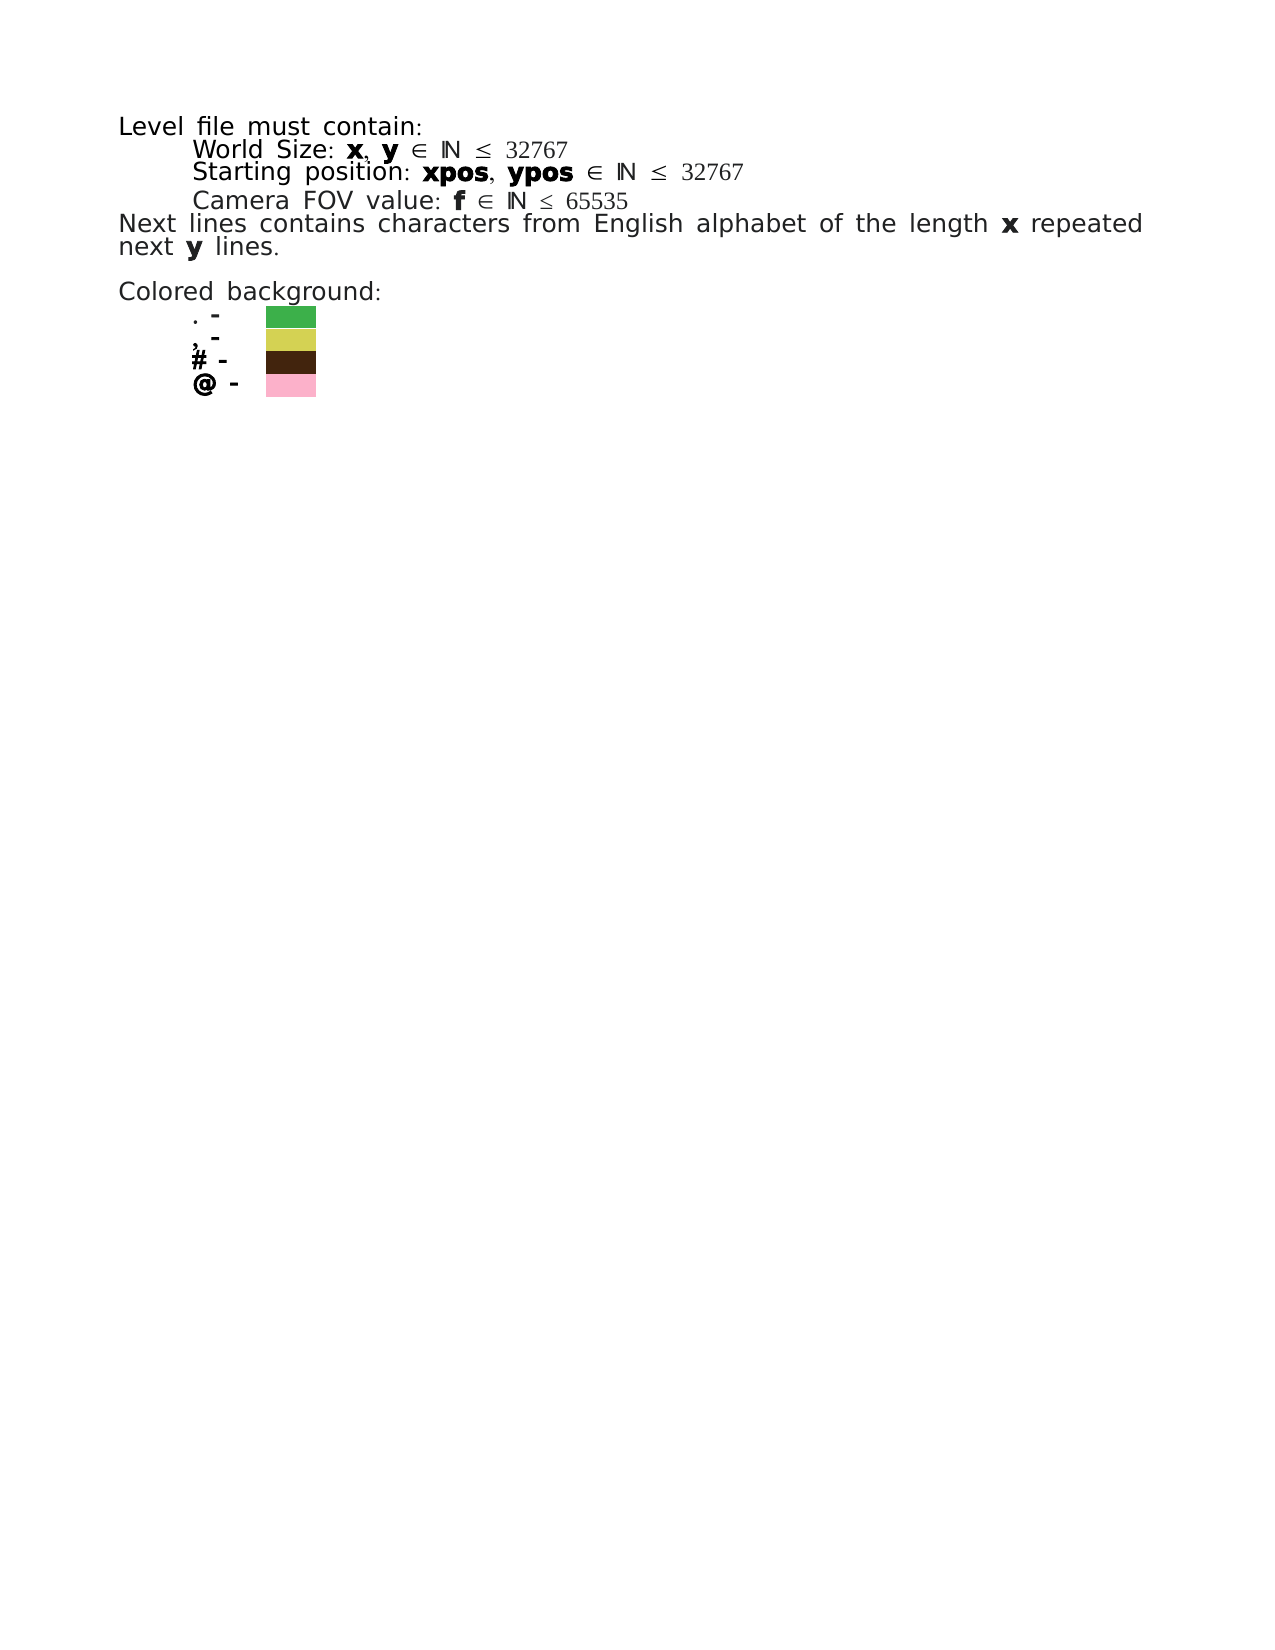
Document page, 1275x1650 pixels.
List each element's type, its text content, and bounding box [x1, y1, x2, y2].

text Camera FOV value: f ∈ ℕ ≤ 65535 [118, 186, 1157, 215]
text @ - [206, 374, 1157, 397]
text @ - [118, 374, 204, 397]
text . - [118, 306, 1157, 328]
text Starting position: xpos, ypos ∈ ℕ ≤ 32767 [118, 163, 1157, 186]
text Next lines contains characters from English alphabet of the length x repeated next y lines. [118, 215, 1157, 260]
text Level file must contain: [118, 118, 1157, 141]
text , - [118, 328, 1157, 351]
text World Size: x, y ∈ ℕ ≤ 32767 [118, 141, 1157, 163]
text # - [118, 351, 1157, 374]
text Colored background: [118, 283, 1157, 306]
